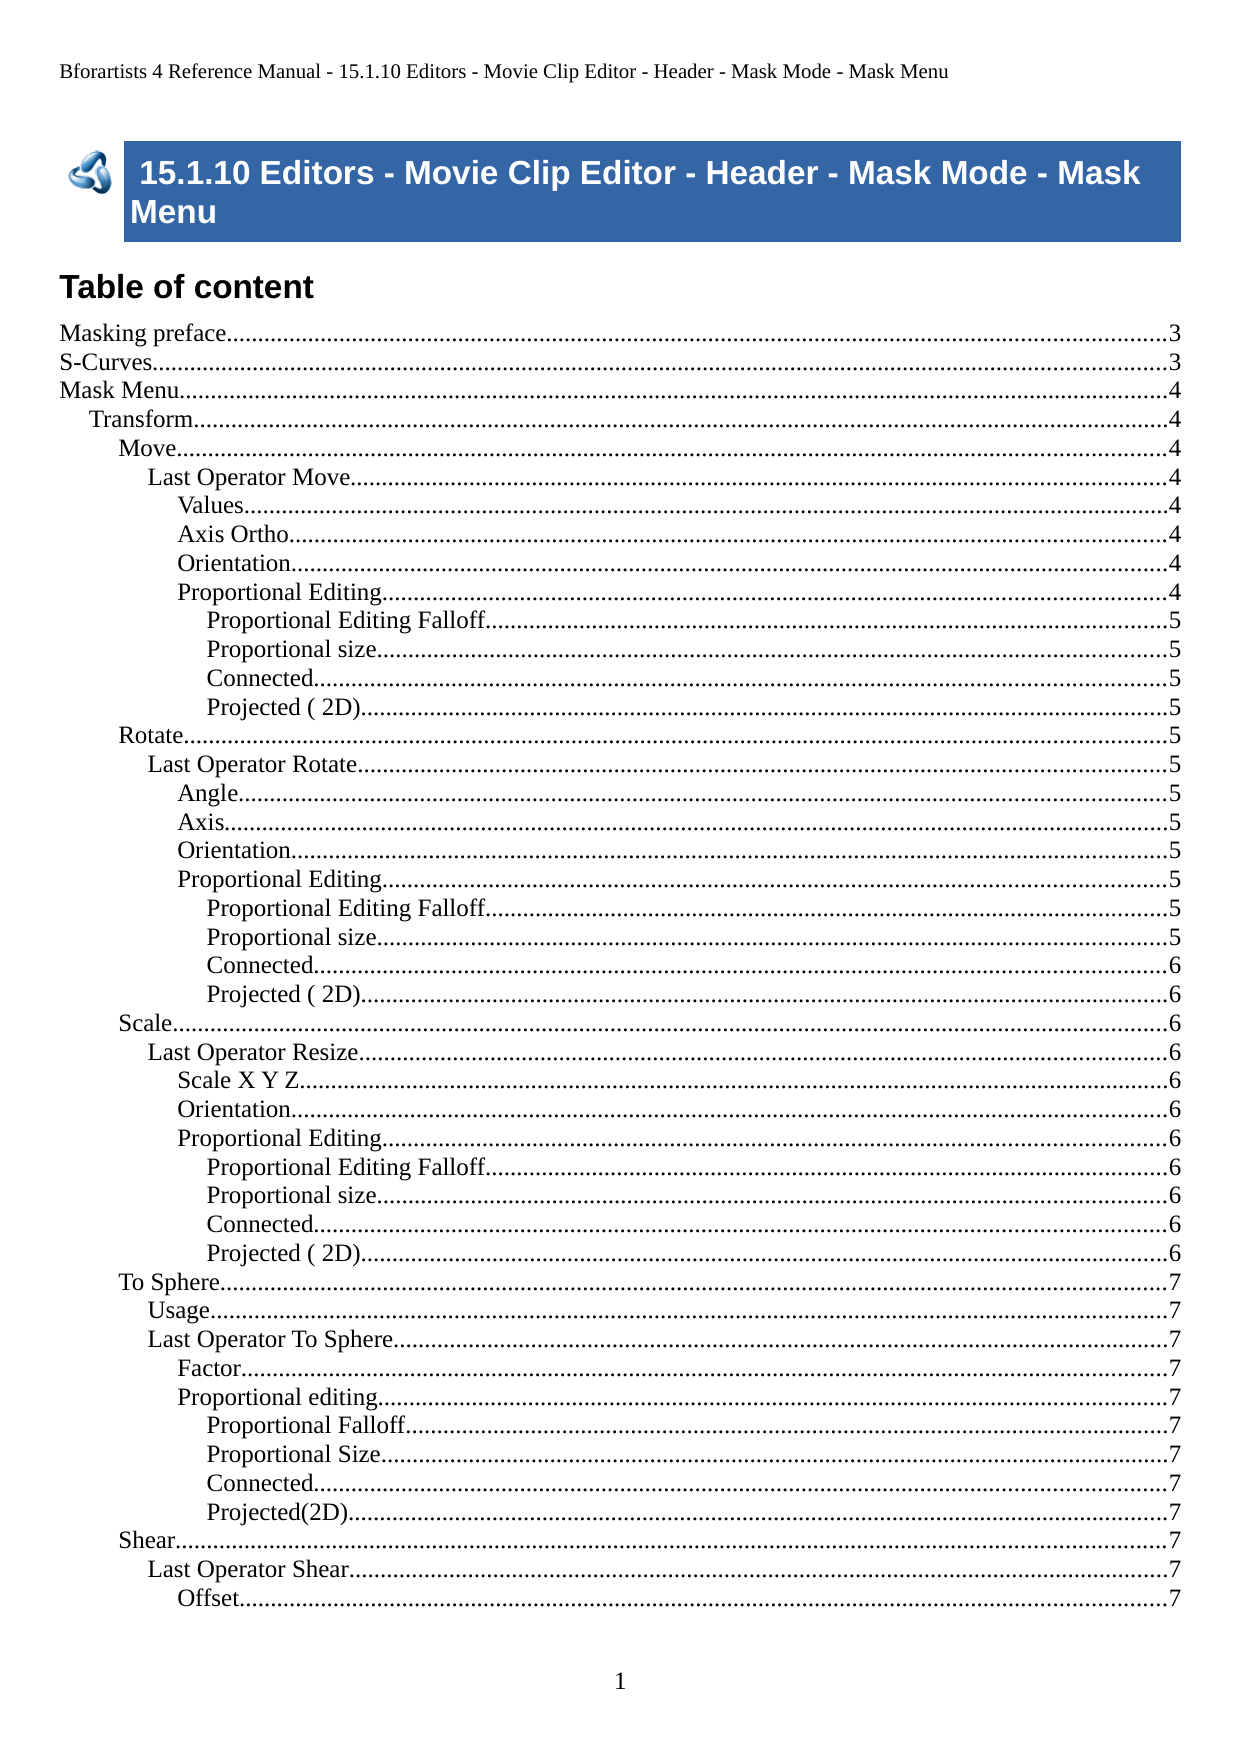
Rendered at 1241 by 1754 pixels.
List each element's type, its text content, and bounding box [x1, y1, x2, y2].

text Angle 5 [177, 778, 1181, 807]
table_header [59, 141, 124, 242]
text Last Operator Rotate 5 [147, 749, 1181, 778]
text Proportional Editing Falloff 5 [206, 605, 1181, 634]
text Move 4 [118, 433, 1181, 462]
text Offset 7 [177, 1583, 1181, 1612]
text Connected 7 [206, 1468, 1181, 1497]
text Axis Ortho 4 [177, 519, 1181, 548]
text Last Operator Resize 6 [147, 1037, 1181, 1065]
text Proportional size 6 [206, 1180, 1181, 1209]
text Last Operator Shear 7 [147, 1554, 1181, 1583]
text Projected ( 2D) 5 [206, 692, 1181, 720]
text S-Curves 3 [59, 347, 1181, 375]
text Orientation 5 [177, 835, 1181, 864]
text Projected ( 2D) 6 [206, 1238, 1181, 1267]
text Projected(2D) 7 [206, 1497, 1181, 1525]
text Masking preface 3 [59, 318, 1181, 347]
text Proportional editing 7 [177, 1382, 1181, 1410]
text Connected 5 [206, 663, 1181, 692]
table_header 15.1.10 Editors - Movie Clip Editor - Header - Mask Mode - Mask Menu [124, 141, 1181, 242]
text Last Operator Move 4 [147, 462, 1181, 490]
text Proportional size 5 [206, 634, 1181, 663]
text Rotate 5 [118, 720, 1181, 749]
text Proportional Falloff 7 [206, 1410, 1181, 1439]
text Proportional Editing 4 [177, 577, 1181, 605]
text Projected ( 2D) 6 [206, 979, 1181, 1008]
text Shear 7 [118, 1525, 1181, 1554]
text Connected 6 [206, 950, 1181, 979]
text Connected 6 [206, 1209, 1181, 1238]
subtitle Table of content [59, 267, 1181, 305]
text Orientation 4 [177, 548, 1181, 577]
text Proportional size 5 [206, 922, 1181, 950]
text Proportional Editing Falloff 6 [206, 1152, 1181, 1180]
text Mask Menu 4 [59, 375, 1181, 404]
picture [65, 147, 114, 197]
text To Sphere 7 [118, 1267, 1181, 1295]
text Proportional Size 7 [206, 1439, 1181, 1468]
text Scale X Y Z 6 [177, 1065, 1181, 1094]
text Proportional Editing 6 [177, 1123, 1181, 1152]
text Transform 4 [88, 404, 1181, 433]
text Values 4 [177, 490, 1181, 519]
text Axis 5 [177, 807, 1181, 835]
text Factor 7 [177, 1353, 1181, 1382]
text Proportional Editing 5 [177, 864, 1181, 893]
text Scale 6 [118, 1008, 1181, 1037]
text Orientation 6 [177, 1094, 1181, 1123]
text Usage 7 [147, 1295, 1181, 1324]
text Last Operator To Sphere 7 [147, 1324, 1181, 1353]
text Proportional Editing Falloff 5 [206, 893, 1181, 922]
